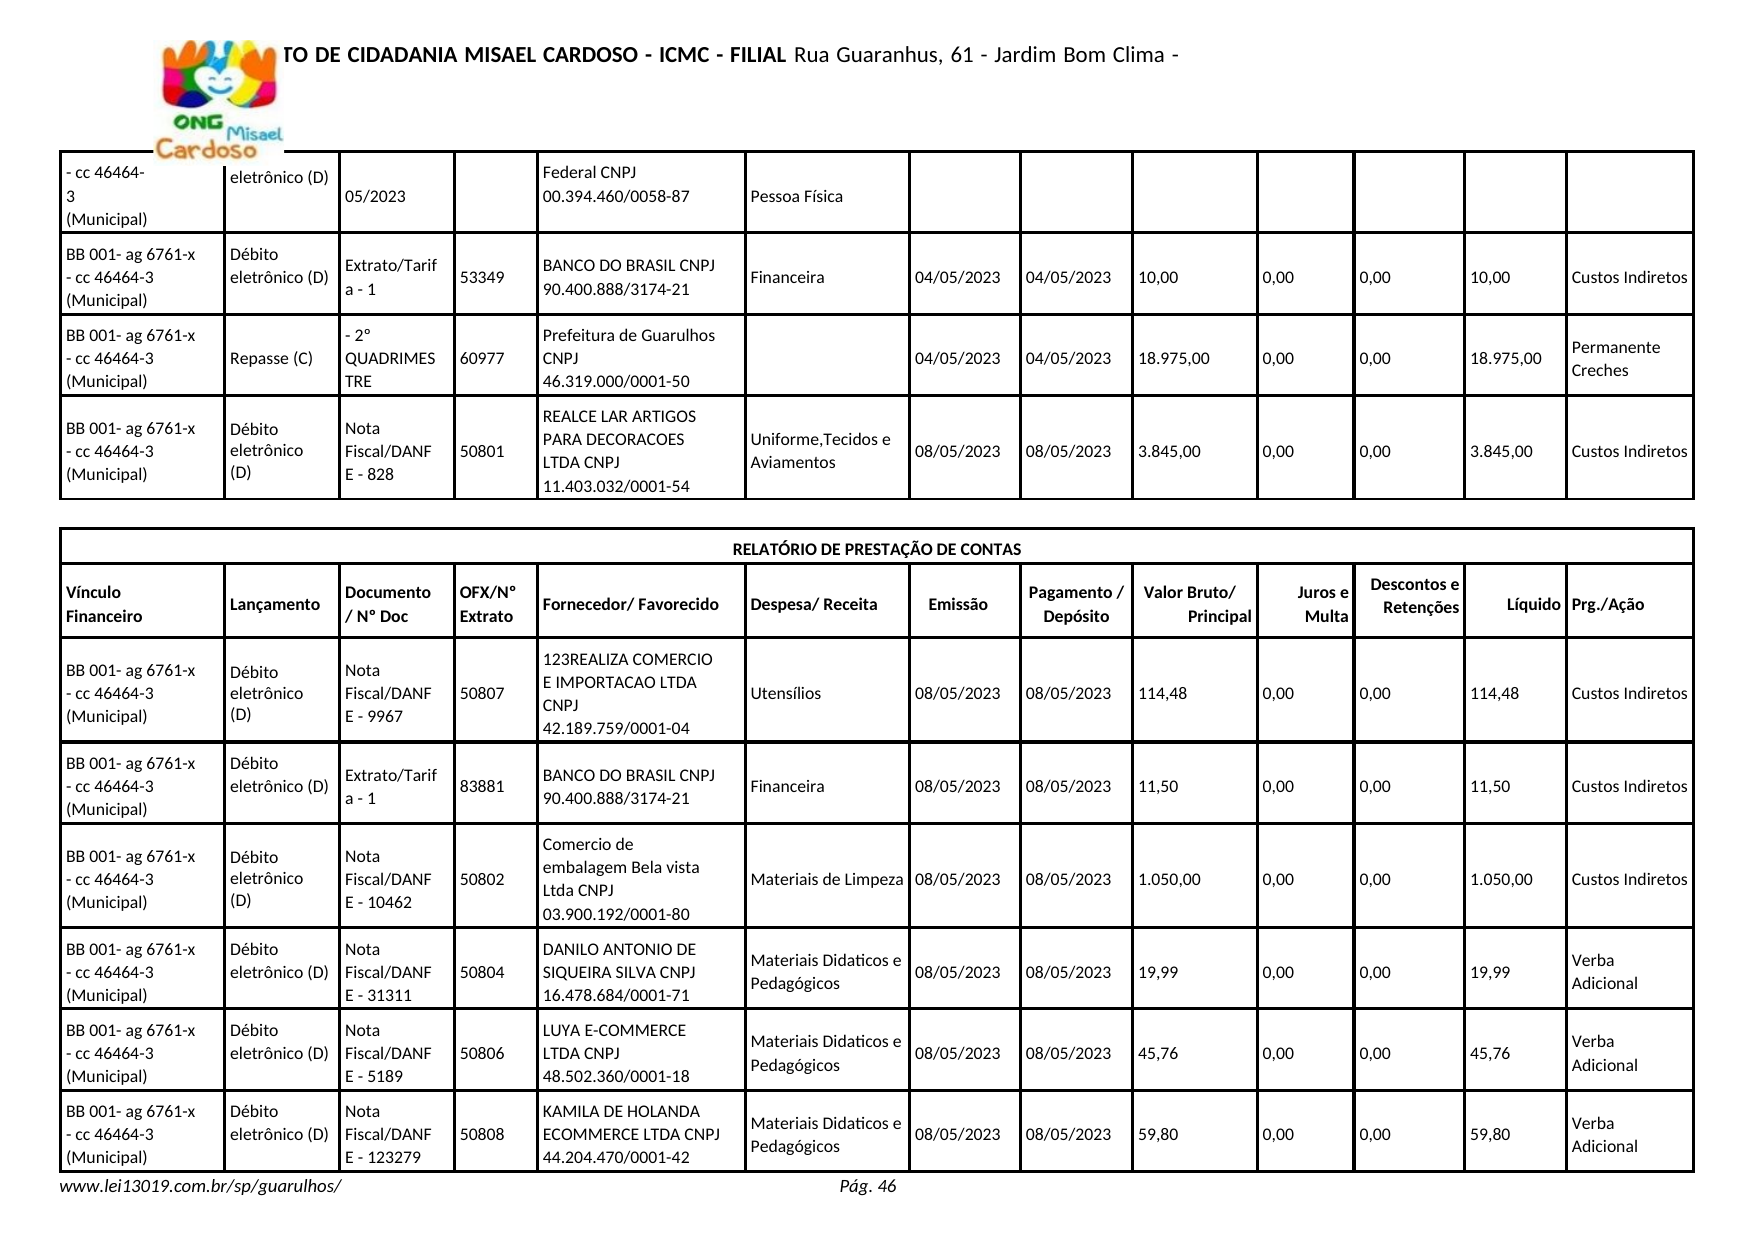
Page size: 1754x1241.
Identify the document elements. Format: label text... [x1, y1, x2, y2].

table_cell 0,00 [1259, 744, 1352, 822]
table_cell BB 001- ag 6761-x - cc 46464-3 (Municipal) [62, 234, 223, 312]
table_cell LUYA E-COMMERCE LTDA CNPJ 48.502.360/0001-18 [539, 1010, 744, 1088]
table_cell Materiais Didaticos e Pedagógicos [747, 1092, 908, 1170]
table_cell BB 001- ag 6761-x - cc 46464-3 (Municipal) [62, 1010, 223, 1088]
table_cell Financeira [747, 234, 908, 312]
table_cell Materiais Didaticos e Pedagógicos [747, 929, 908, 1007]
table_cell Prg./Ação [1568, 565, 1692, 636]
table_cell 08/05/2023 [1022, 639, 1131, 740]
table_cell 3.845,00 [1466, 397, 1565, 498]
table_cell 0,00 [1259, 397, 1352, 498]
table_cell Extrato/Tarif a - 1 [341, 744, 453, 822]
table_cell Pagamento / Depósito [1022, 565, 1131, 636]
table_cell 114,48 [1466, 639, 1565, 740]
table_cell Permanente Creches [1568, 316, 1692, 394]
table_cell KAMILA DE HOLANDA ECOMMERCE LTDA CNPJ 44.204.470/0001-42 [539, 1092, 744, 1170]
table_cell 18.975,00 [1466, 316, 1565, 394]
table_cell [1568, 153, 1692, 231]
table_cell 60977 [456, 316, 536, 394]
table_cell 08/05/2023 [1022, 825, 1131, 926]
table_cell BB 001- ag 6761-x - cc 46464-3 (Municipal) [62, 744, 223, 822]
table_cell Custos Indiretos [1568, 234, 1692, 312]
table_cell Federal CNPJ 00.394.460/0058-87 [539, 153, 744, 231]
table_cell Lançamento [226, 565, 338, 636]
table_cell 0,00 [1356, 234, 1463, 312]
table_cell DANILO ANTONIO DE SIQUEIRA SILVA CNPJ 16.478.684/0001-71 [539, 929, 744, 1007]
table_cell Extrato/Tarif a - 1 [341, 234, 453, 312]
table_cell 0,00 [1259, 639, 1352, 740]
table_cell 0,00 [1259, 825, 1352, 926]
table_cell BB 001- ag 6761-x - cc 46464-3 (Municipal) [62, 929, 223, 1007]
table_cell Débito eletrônico (D) [226, 234, 338, 312]
table_cell - 05/2023 [341, 153, 453, 231]
table_cell BB 001- ag 6761-x - cc 46464-3 (Municipal) [62, 1092, 223, 1170]
table_cell Custos Indiretos [1568, 397, 1692, 498]
table_cell 123REALIZA COMERCIO E IMPORTACAO LTDA CNPJ 42.189.759/0001-04 [539, 639, 744, 740]
table_header RELATÓRIO DE PRESTAÇÃO DE CONTAS [62, 530, 1692, 562]
table_cell Pessoa Física [747, 153, 908, 231]
table_cell 08/05/2023 [911, 397, 1019, 498]
table_cell BB 001- ag 6761-x - cc 46464-3 (Municipal) [62, 639, 223, 740]
table_cell Débito eletrônico (D) [226, 1092, 338, 1170]
table_cell 0,00 [1259, 1010, 1352, 1088]
table_cell Débito eletrônico (D) [226, 744, 338, 822]
table_cell [1259, 153, 1352, 231]
table_cell Líquido [1466, 565, 1565, 636]
table_cell 04/05/2023 [911, 234, 1019, 312]
table_cell Comercio de embalagem Bela vista Ltda CNPJ 03.900.192/0001-80 [539, 825, 744, 926]
table_cell 0,00 [1259, 929, 1352, 1007]
table_cell Verba Adicional [1568, 1092, 1692, 1170]
table_cell Materiais de Limpeza [747, 825, 908, 926]
table_cell Juros e Multa [1259, 565, 1352, 636]
table_cell Débito eletrônico (D) [226, 1010, 338, 1088]
table_cell 0,00 [1356, 744, 1463, 822]
table_cell 04/05/2023 [1022, 316, 1131, 394]
table_cell [1134, 153, 1256, 231]
table_cell Fornecedor/ Favorecido [539, 565, 744, 636]
table_cell Utensílios [747, 639, 908, 740]
table_cell 08/05/2023 [1022, 744, 1131, 822]
table_cell Uniforme,Tecidos e Aviamentos [747, 397, 908, 498]
table_cell Emissão [911, 565, 1019, 636]
table_cell Débito eletrônico (D) [226, 639, 338, 740]
table_cell [1022, 153, 1131, 231]
table_cell 19,99 [1466, 929, 1565, 1007]
table_cell REALCE LAR ARTIGOS PARA DECORACOES LTDA CNPJ 11.403.032/0001-54 [539, 397, 744, 498]
table_cell 08/05/2023 [911, 1010, 1019, 1088]
table_cell 53349 [456, 234, 536, 312]
table_cell 50804 [456, 929, 536, 1007]
table_cell [747, 316, 908, 394]
table_cell 08/05/2023 [911, 1092, 1019, 1170]
table_cell [911, 153, 1019, 231]
table_cell BB 001- ag 6761-x - cc 46464-3 (Municipal) [62, 825, 223, 926]
table_cell 11,50 [1134, 744, 1256, 822]
table_cell 08/05/2023 [1022, 1092, 1131, 1170]
table_cell Nota Fiscal/DANF E - 31311 [341, 929, 453, 1007]
table_cell 08/05/2023 [1022, 397, 1131, 498]
table_cell 0,00 [1259, 234, 1352, 312]
table_cell OFX/Nº Extrato [456, 565, 536, 636]
table_cell Verba Adicional [1568, 929, 1692, 1007]
table_cell [1356, 153, 1463, 231]
table_cell 19,99 [1134, 929, 1256, 1007]
table_cell 0,00 [1356, 397, 1463, 498]
table_cell 50802 [456, 825, 536, 926]
table_cell Nota Fiscal/DANF E - 828 [341, 397, 453, 498]
table_cell [1466, 153, 1565, 231]
table_cell Custos Indiretos [1568, 825, 1692, 926]
table_cell Débito eletrônico (D) [226, 825, 338, 926]
table_cell 59,80 [1134, 1092, 1256, 1170]
table_cell Despesa/ Receita [747, 565, 908, 636]
table_cell eletrônico (D) [226, 153, 338, 231]
table_cell 0,00 [1356, 1010, 1463, 1088]
table_cell Descontos e Retenções [1356, 565, 1463, 636]
table_cell BB 001- ag 6761-x - cc 46464-3 (Municipal) [62, 316, 223, 394]
table_cell Documento / Nº Doc [341, 565, 453, 636]
table_cell Nota Fiscal/DANF E - 10462 [341, 825, 453, 926]
table_cell 08/05/2023 [911, 744, 1019, 822]
table_cell 0,00 [1356, 316, 1463, 394]
table_cell 50806 [456, 1010, 536, 1088]
table_cell 08/05/2023 [911, 639, 1019, 740]
table_cell 50807 [456, 639, 536, 740]
table_cell Vínculo Financeiro [62, 565, 223, 636]
table_cell 0,00 [1259, 316, 1352, 394]
table_cell Prefeitura de Guarulhos CNPJ 46.319.000/0001-50 [539, 316, 744, 394]
table_cell Custos Indiretos [1568, 639, 1692, 740]
table_cell Nota Fiscal/DANF E - 5189 [341, 1010, 453, 1088]
table_cell Repasse (C) [226, 316, 338, 394]
table_cell Custos Indiretos [1568, 744, 1692, 822]
table_cell 83881 [456, 744, 536, 822]
table_cell 08/05/2023 [1022, 1010, 1131, 1088]
table_cell 10,00 [1466, 234, 1565, 312]
table_cell 3.845,00 [1134, 397, 1256, 498]
table_cell 0,00 [1356, 929, 1463, 1007]
table_cell 59,80 [1466, 1092, 1565, 1170]
table_cell 50801 [456, 397, 536, 498]
table_cell 08/05/2023 [911, 929, 1019, 1007]
table_cell 0,00 [1356, 639, 1463, 740]
table_cell BB 001- ag 6761-x - cc 46464-3 (Municipal) [62, 397, 223, 498]
table_cell 18.975,00 [1134, 316, 1256, 394]
table_cell Nota Fiscal/DANF E - 123279 [341, 1092, 453, 1170]
table_cell 1.050,00 [1466, 825, 1565, 926]
table_cell 114,48 [1134, 639, 1256, 740]
table_cell 0,00 [1356, 825, 1463, 926]
table_cell 11,50 [1466, 744, 1565, 822]
table_cell 45,76 [1134, 1010, 1256, 1088]
table_cell Débito eletrônico (D) [226, 397, 338, 498]
table_cell [456, 153, 536, 231]
table_cell Materiais Didaticos e Pedagógicos [747, 1010, 908, 1088]
table_cell 0,00 [1259, 1092, 1352, 1170]
table_cell - 2º QUADRIMES TRE [341, 316, 453, 394]
table_cell 08/05/2023 [1022, 929, 1131, 1007]
table_cell 04/05/2023 [911, 316, 1019, 394]
table_cell BANCO DO BRASIL CNPJ 90.400.888/3174-21 [539, 234, 744, 312]
table_cell BANCO DO BRASIL CNPJ 90.400.888/3174-21 [539, 744, 744, 822]
table_cell 0,00 [1356, 1092, 1463, 1170]
table_cell Valor Bruto/ Principal [1134, 565, 1256, 636]
table_cell Nota Fiscal/DANF E - 9967 [341, 639, 453, 740]
table_cell 45,76 [1466, 1010, 1565, 1088]
table_cell 04/05/2023 [1022, 234, 1131, 312]
table_cell 50808 [456, 1092, 536, 1170]
table_cell 08/05/2023 [911, 825, 1019, 926]
table_cell Financeira [747, 744, 908, 822]
table_cell - cc 46464-3 (Municipal) [62, 153, 223, 231]
table_cell 1.050,00 [1134, 825, 1256, 926]
table_cell Débito eletrônico (D) [226, 929, 338, 1007]
table_cell 10,00 [1134, 234, 1256, 312]
table_cell Verba Adicional [1568, 1010, 1692, 1088]
